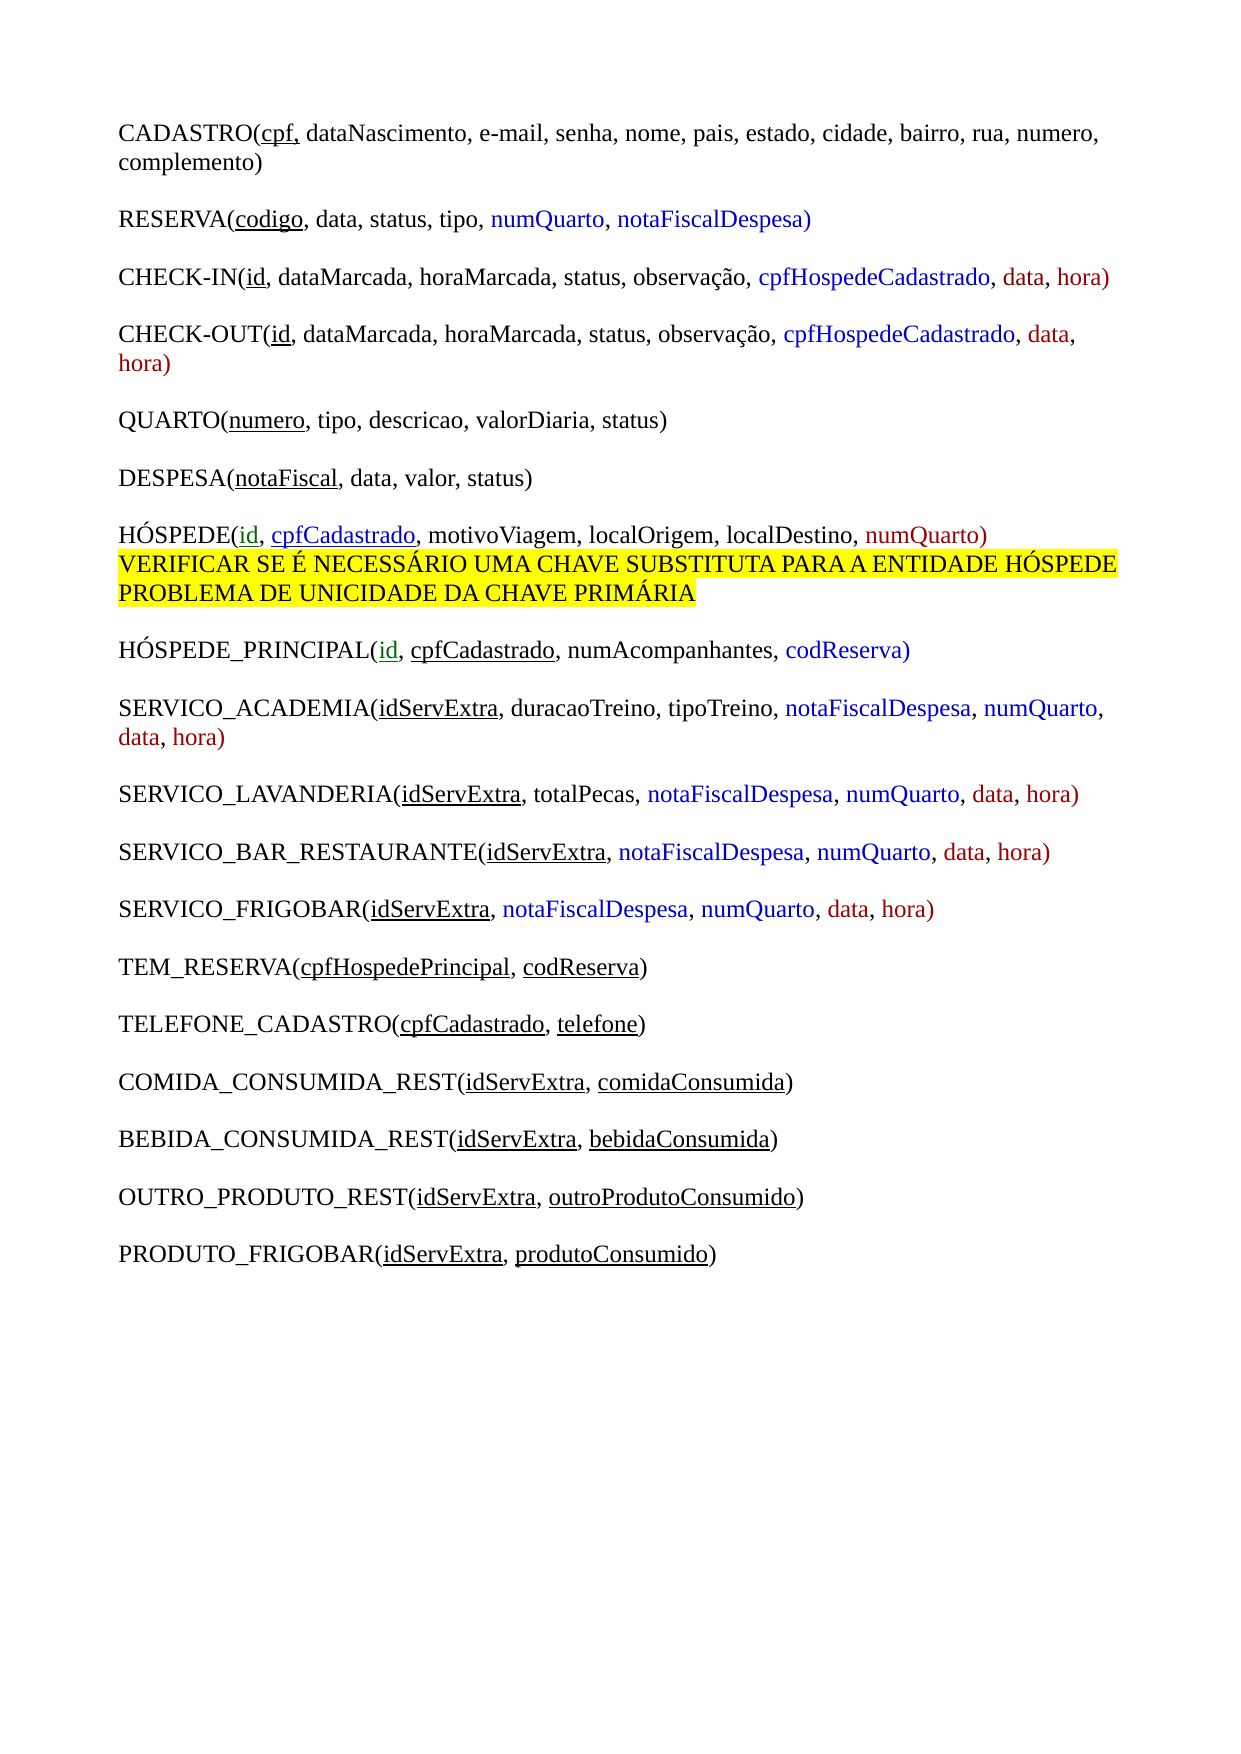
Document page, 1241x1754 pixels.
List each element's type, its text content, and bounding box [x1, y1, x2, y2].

text SERVICO_ACADEMIA(idServExtra, duracaoTreino, tipoTreino, notaFiscalDespesa, numQuarto, data, hora) [118, 693, 1122, 751]
text QUARTO(numero, tipo, descricao, valorDiaria, status) [118, 406, 1122, 434]
text PROBLEMA DE UNICIDADE DA CHAVE PRIMÁRIA [118, 578, 1122, 607]
text DESPESA(notaFiscal, data, valor, status) [118, 463, 1122, 492]
text CHECK-OUT(id, dataMarcada, horaMarcada, status, observação, cpfHospedeCadastrado, data, hora) [118, 319, 1122, 377]
text CADASTRO(cpf, dataNascimento, e-mail, senha, nome, pais, estado, cidade, bairro, rua, numero, complemento) [118, 118, 1122, 176]
text BEBIDA_CONSUMIDA_REST(idServExtra, bebidaConsumida) [118, 1124, 1122, 1153]
text PRODUTO_FRIGOBAR(idServExtra, produtoConsumido) [118, 1239, 1122, 1268]
text OUTRO_PRODUTO_REST(idServExtra, outroProdutoConsumido) [118, 1182, 1122, 1211]
text CHECK-IN(id, dataMarcada, horaMarcada, status, observação, cpfHospedeCadastrado, data, hora) [118, 262, 1122, 291]
text TELEFONE_CADASTRO(cpfCadastrado, telefone) [118, 1009, 1122, 1038]
text VERIFICAR SE É NECESSÁRIO UMA CHAVE SUBSTITUTA PARA A ENTIDADE HÓSPEDE [118, 549, 1122, 578]
text SERVICO_FRIGOBAR(idServExtra, notaFiscalDespesa, numQuarto, data, hora) [118, 894, 1122, 923]
text SERVICO_LAVANDERIA(idServExtra, totalPecas, notaFiscalDespesa, numQuarto, data, hora) [118, 779, 1122, 808]
text SERVICO_BAR_RESTAURANTE(idServExtra, notaFiscalDespesa, numQuarto, data, hora) [118, 837, 1122, 866]
text HÓSPEDE_PRINCIPAL(id, cpfCadastrado, numAcompanhantes, codReserva) [118, 636, 1122, 664]
text TEM_RESERVA(cpfHospedePrincipal, codReserva) [118, 952, 1122, 981]
text HÓSPEDE(id, cpfCadastrado, motivoViagem, localOrigem, localDestino, numQuarto) [118, 521, 1122, 549]
text RESERVA(codigo, data, status, tipo, numQuarto, notaFiscalDespesa) [118, 204, 1122, 233]
text COMIDA_CONSUMIDA_REST(idServExtra, comidaConsumida) [118, 1067, 1122, 1096]
